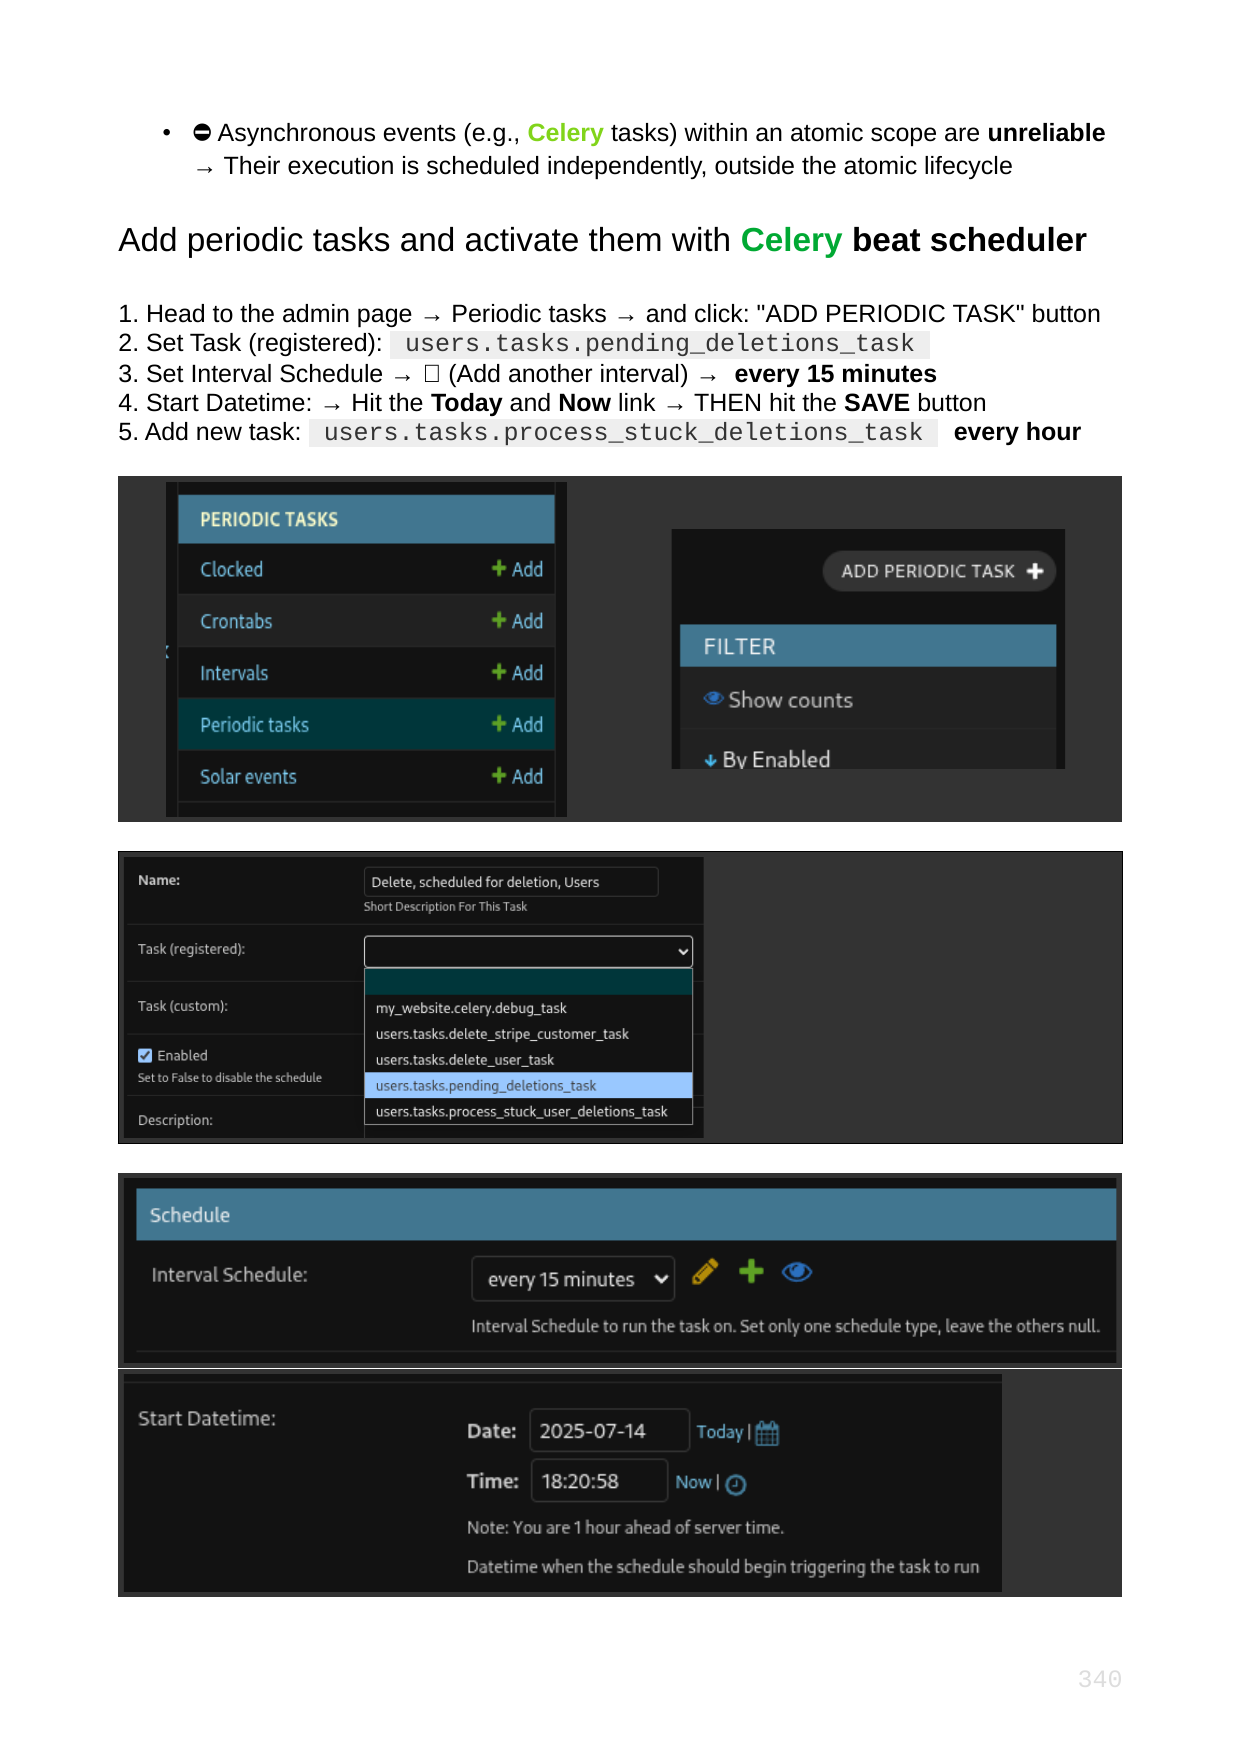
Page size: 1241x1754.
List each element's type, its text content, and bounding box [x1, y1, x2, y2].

picture [123, 857, 704, 1138]
picture [123, 1178, 1117, 1363]
picture [123, 1374, 1002, 1592]
table_header [118, 1173, 1122, 1368]
table_header [119, 852, 1122, 1143]
text 2. Set Task (registered): users.tasks.pending_deletions_task [118, 328, 1122, 359]
text 3. Set Interval Schedule → ➕ (Add another interval) → every 15 minutes [118, 359, 1122, 388]
list ⛔ Asynchronous events (e.g., Celery tasks) within an atomic scope are unreliable → Their execution is scheduled independently, outside the atomic lifecycle [162, 118, 1122, 180]
subtitle Add periodic tasks and activate them with Celery beat scheduler [118, 220, 1122, 258]
text 1. Head to the admin page → Periodic tasks → and click: "ADD PERIODIC TASK" button [118, 299, 1122, 328]
table_header [118, 476, 615, 822]
picture [671, 529, 1066, 769]
picture [166, 482, 567, 817]
text 4. Start Datetime: → Hit the Today and Now link → THEN hit the SAVE button 5. Add new task: users.tasks.process_stuck_deletions_task every hour [118, 388, 1122, 447]
table_cell [118, 1369, 1122, 1597]
table_header [615, 476, 1122, 822]
